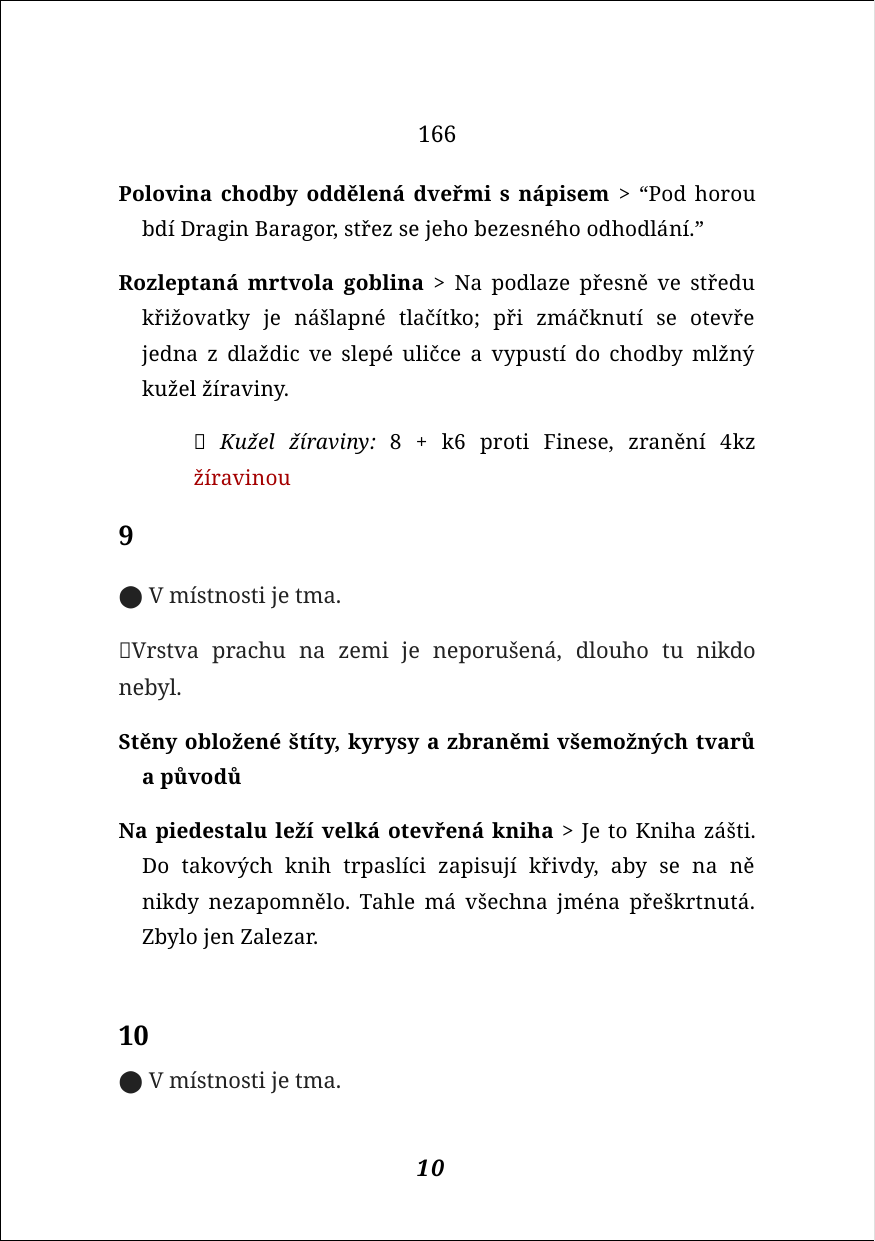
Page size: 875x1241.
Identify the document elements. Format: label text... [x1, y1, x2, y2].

text ⬤ V místnosti je tma. [118, 1066, 756, 1095]
text Stěny obložené štíty, kyrysy a zbraněmi všemožných tvarů a původů [118, 727, 756, 791]
text Na piedestalu leží velká otevřená kniha > Je to Kniha zášti. Do takových knih trpaslíci zapisují křivdy, aby se na ně nikdy nezapomnělo. Tahle má všechna jména přeškrtnutá. Zbylo jen Zalezar. [118, 816, 756, 951]
text 9 [118, 516, 756, 553]
text ⬤ V místnosti je tma. [118, 580, 756, 610]
text Rozleptaná mrtvola goblina > Na podlaze přesně ve středu křižovatky je nášlapné tlačítko; při zmáčknutí se otevře jedna z dlaždic ve slepé uličce a vypustí do chodby mlžný kužel žíraviny. [118, 268, 756, 403]
list 🏹 Kužel žíraviny: 8 + k6 proti Finese, zranění 4kz žíravinou [156, 427, 756, 491]
text 👣Vrstva prachu na zemi je neporušená, dlouho tu nikdo nebyl. [118, 635, 756, 702]
text Polovina chodby oddělená dveřmi s nápisem > “Pod horou bdí Dragin Baragor, střez se jeho bezesného odhodlání.” [118, 179, 756, 243]
subtitle 10 [118, 1017, 756, 1054]
